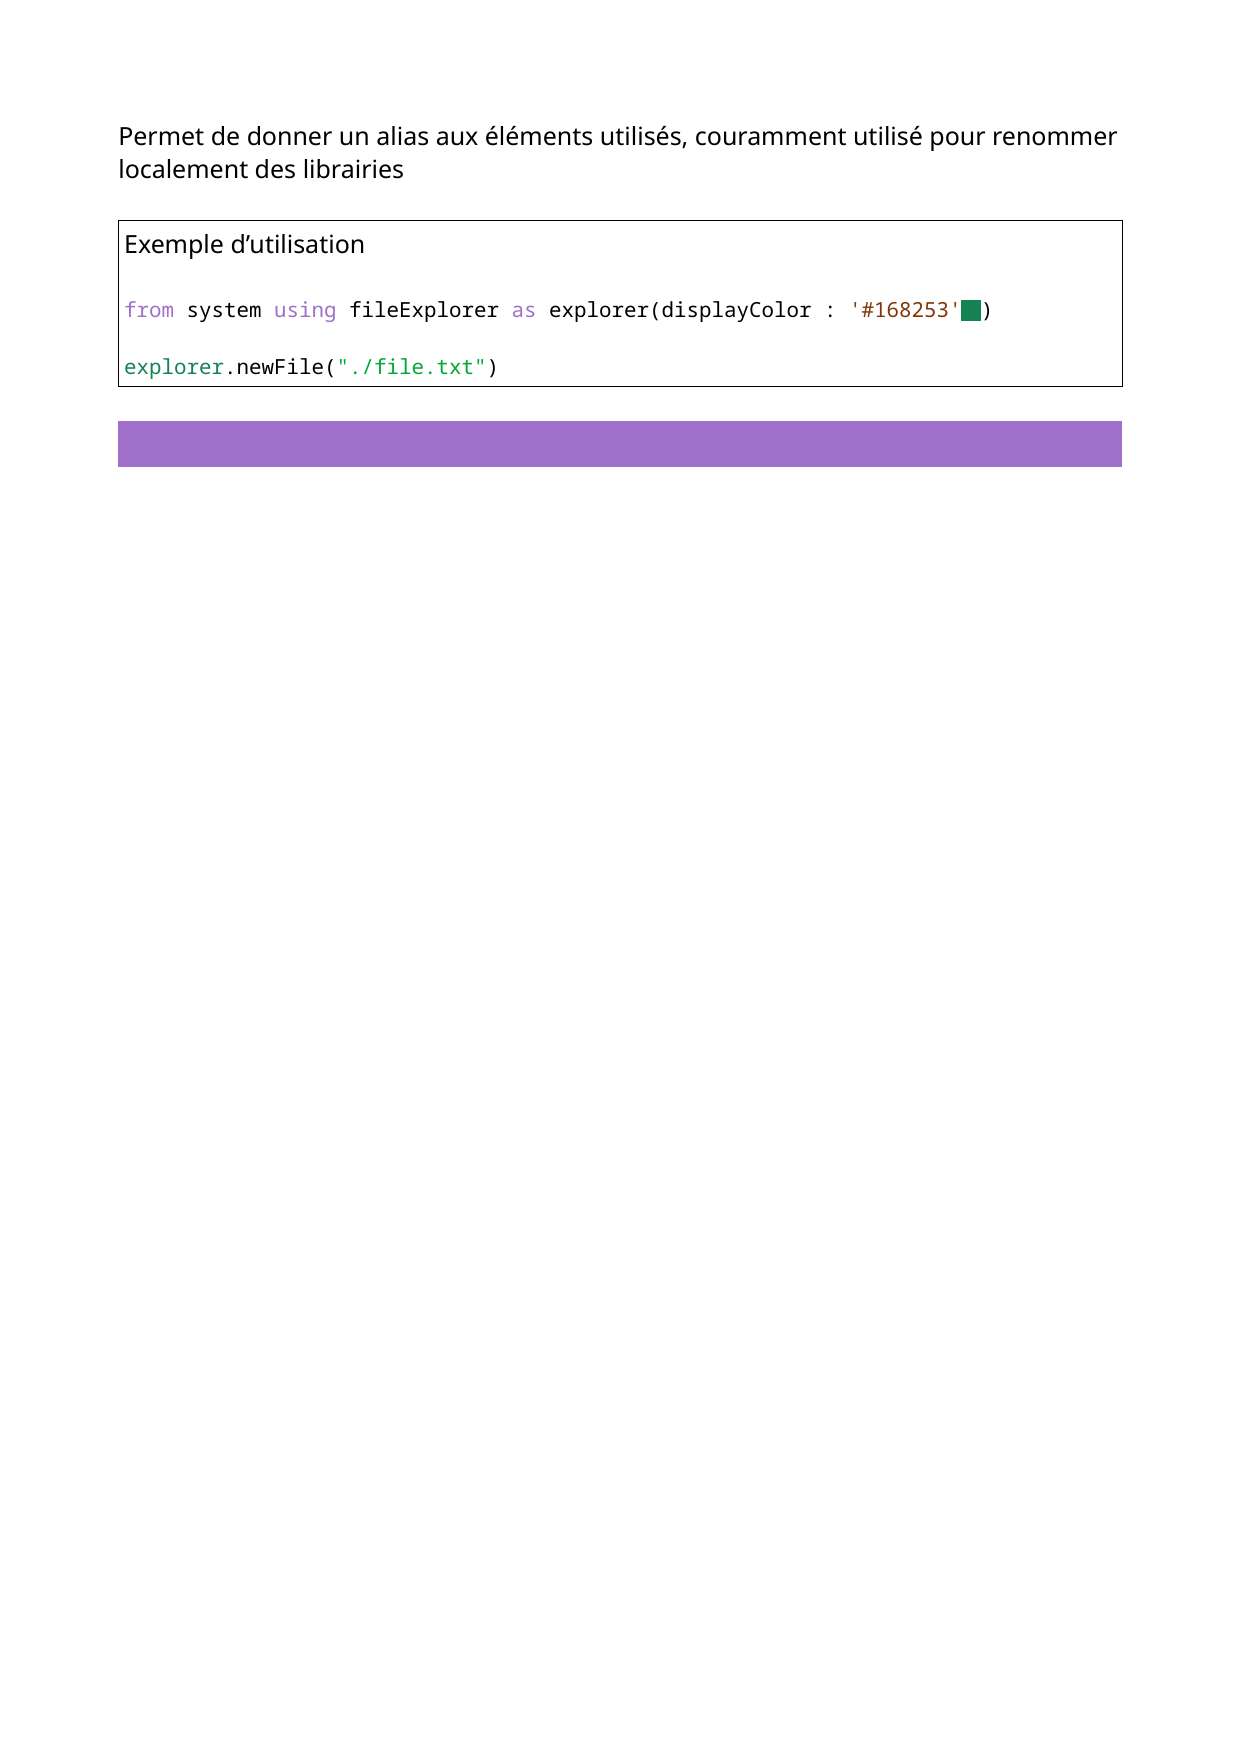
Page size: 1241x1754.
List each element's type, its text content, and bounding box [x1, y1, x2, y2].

table_header [118, 421, 1122, 467]
text Permet de donner un alias aux éléments utilisés, couramment utilisé pour renommer localement des librairies [118, 118, 1122, 186]
table_header Exemple d’utilisation from system using fileExplorer as explorer(displayColor : '#168253') explorer.newFile("./file.txt") [119, 221, 1122, 386]
